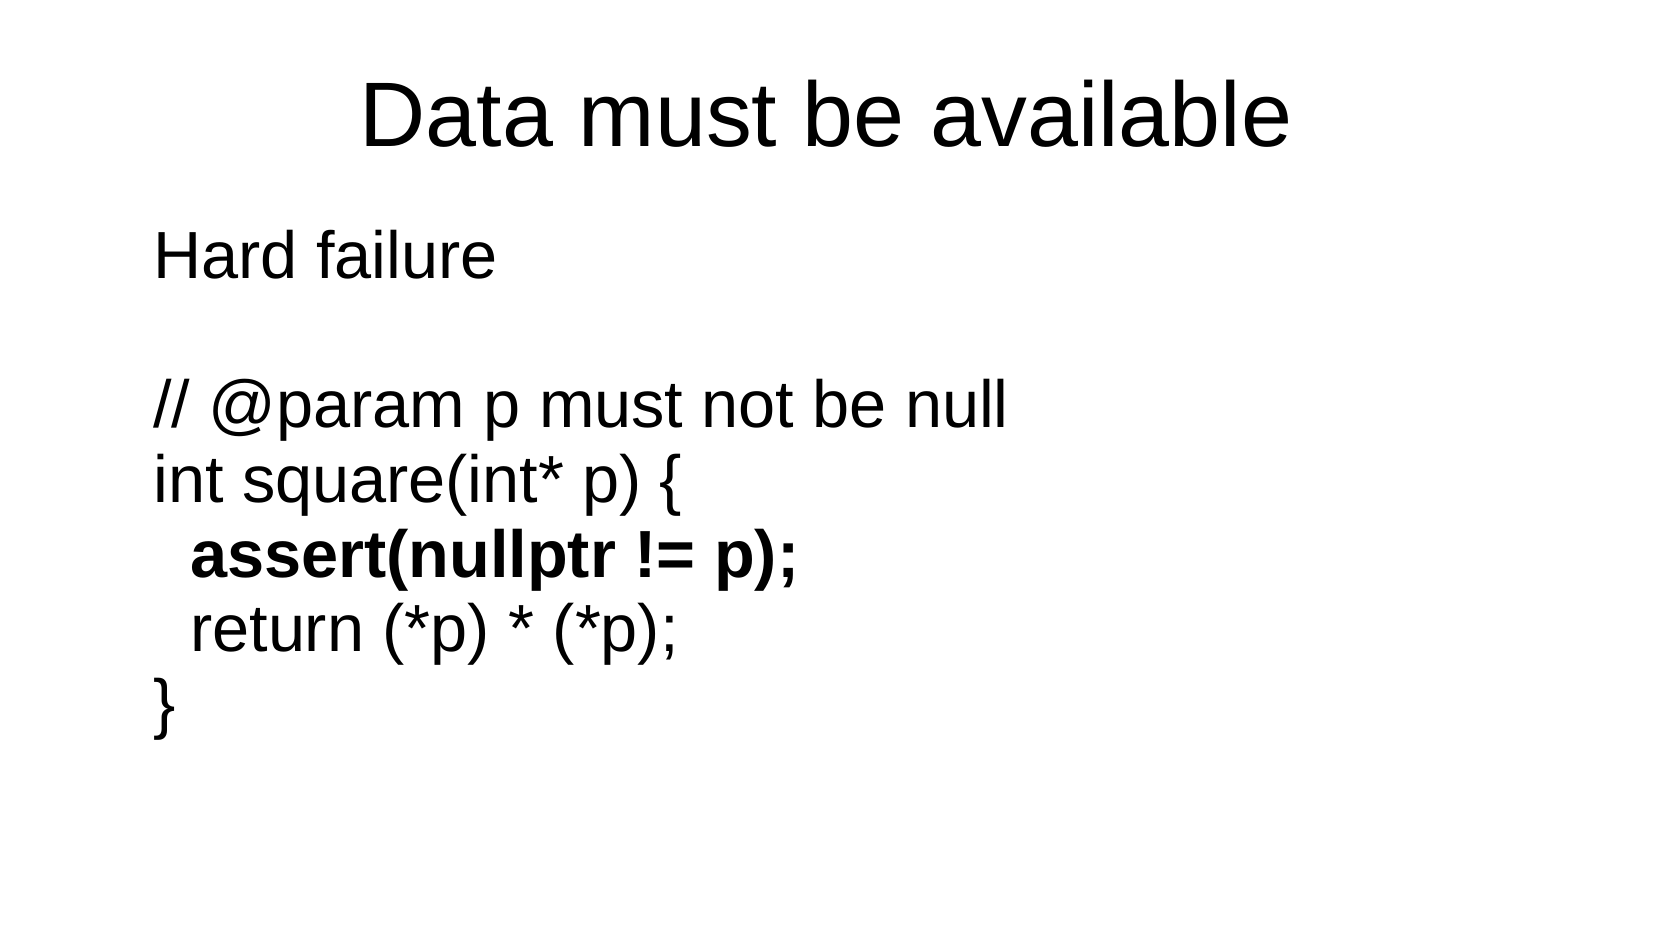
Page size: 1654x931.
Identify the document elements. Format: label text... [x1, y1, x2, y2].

title Data must be available [82, 37, 1571, 193]
list Hard failure // @param p must not be null int square(int* p) { assert(nullptr != p); return (*p) * (*p); } [82, 217, 1571, 758]
